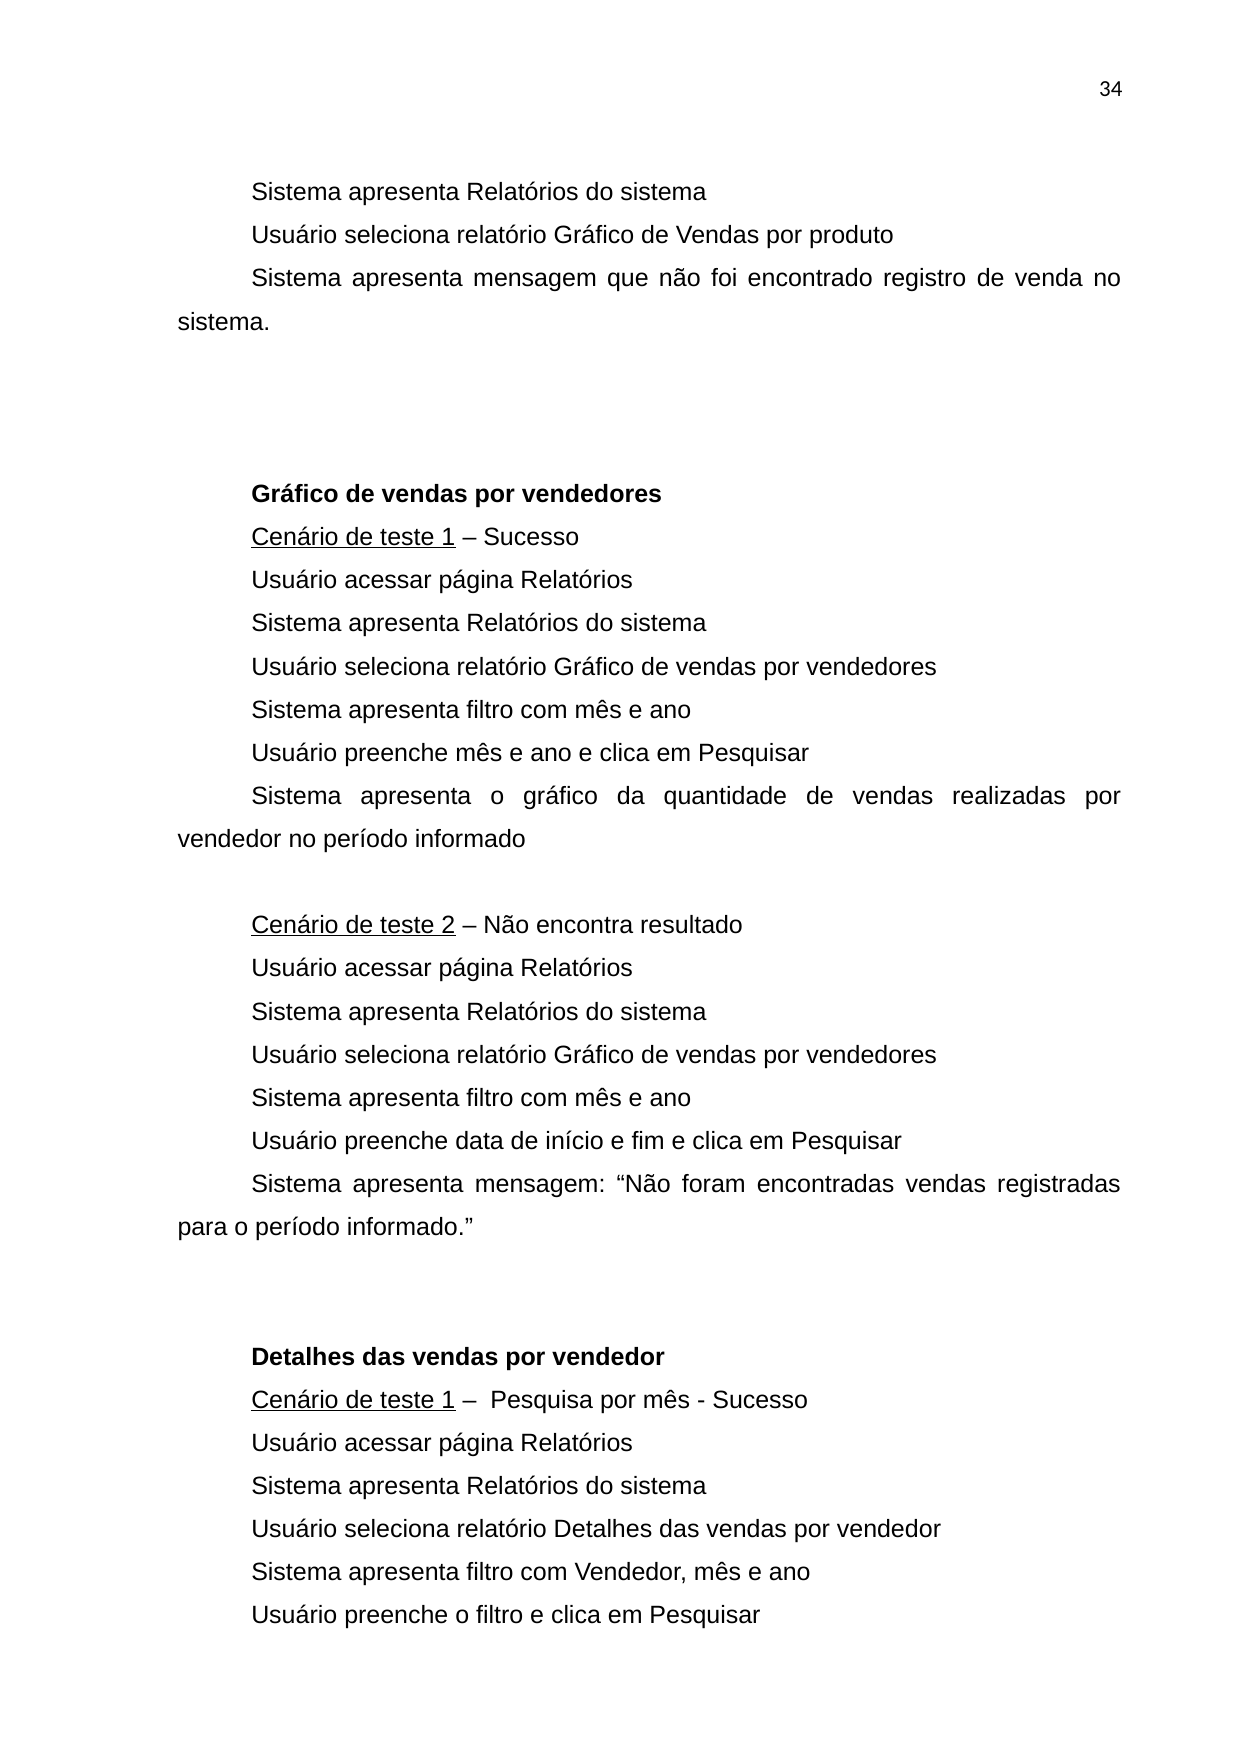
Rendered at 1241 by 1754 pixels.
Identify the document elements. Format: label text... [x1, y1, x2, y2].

text Usuário acessar página Relatórios [177, 953, 1122, 982]
text Sistema apresenta filtro com mês e ano [177, 695, 1122, 723]
text Sistema apresenta mensagem que não foi encontrado registro de venda no sistema. [177, 263, 1122, 335]
text Usuário acessar página Relatórios [177, 1428, 1122, 1457]
text Usuário preenche o filtro e clica em Pesquisar [177, 1600, 1122, 1629]
text Cenário de teste 2 – Não encontra resultado [177, 910, 1122, 939]
text Usuário acessar página Relatórios [177, 565, 1122, 594]
text Usuário seleciona relatório Gráfico de vendas por vendedores [177, 652, 1122, 680]
text Sistema apresenta Relatórios do sistema [177, 608, 1122, 637]
text Usuário preenche mês e ano e clica em Pesquisar [177, 738, 1122, 767]
text Sistema apresenta filtro com mês e ano [177, 1083, 1122, 1112]
text Cenário de teste 1 – Sucesso [177, 522, 1122, 551]
text Usuário seleciona relatório Gráfico de Vendas por produto [177, 220, 1122, 249]
text Cenário de teste 1 – Pesquisa por mês - Sucesso [177, 1385, 1122, 1413]
text Sistema apresenta o gráfico da quantidade de vendas realizadas por vendedor no período informado [177, 781, 1122, 853]
text Sistema apresenta Relatórios do sistema [177, 997, 1122, 1025]
text Sistema apresenta mensagem: “Não foram encontradas vendas registradas para o período informado.” [177, 1169, 1122, 1241]
text Sistema apresenta Relatórios do sistema [177, 1471, 1122, 1500]
text Usuário seleciona relatório Detalhes das vendas por vendedor [177, 1514, 1122, 1543]
text Sistema apresenta filtro com Vendedor, mês e ano [177, 1557, 1122, 1586]
text Usuário preenche data de início e fim e clica em Pesquisar [177, 1126, 1122, 1155]
text Usuário seleciona relatório Gráfico de vendas por vendedores [177, 1040, 1122, 1068]
text Gráfico de vendas por vendedores [177, 479, 1122, 508]
text Detalhes das vendas por vendedor [177, 1342, 1122, 1370]
text Sistema apresenta Relatórios do sistema [177, 177, 1122, 206]
